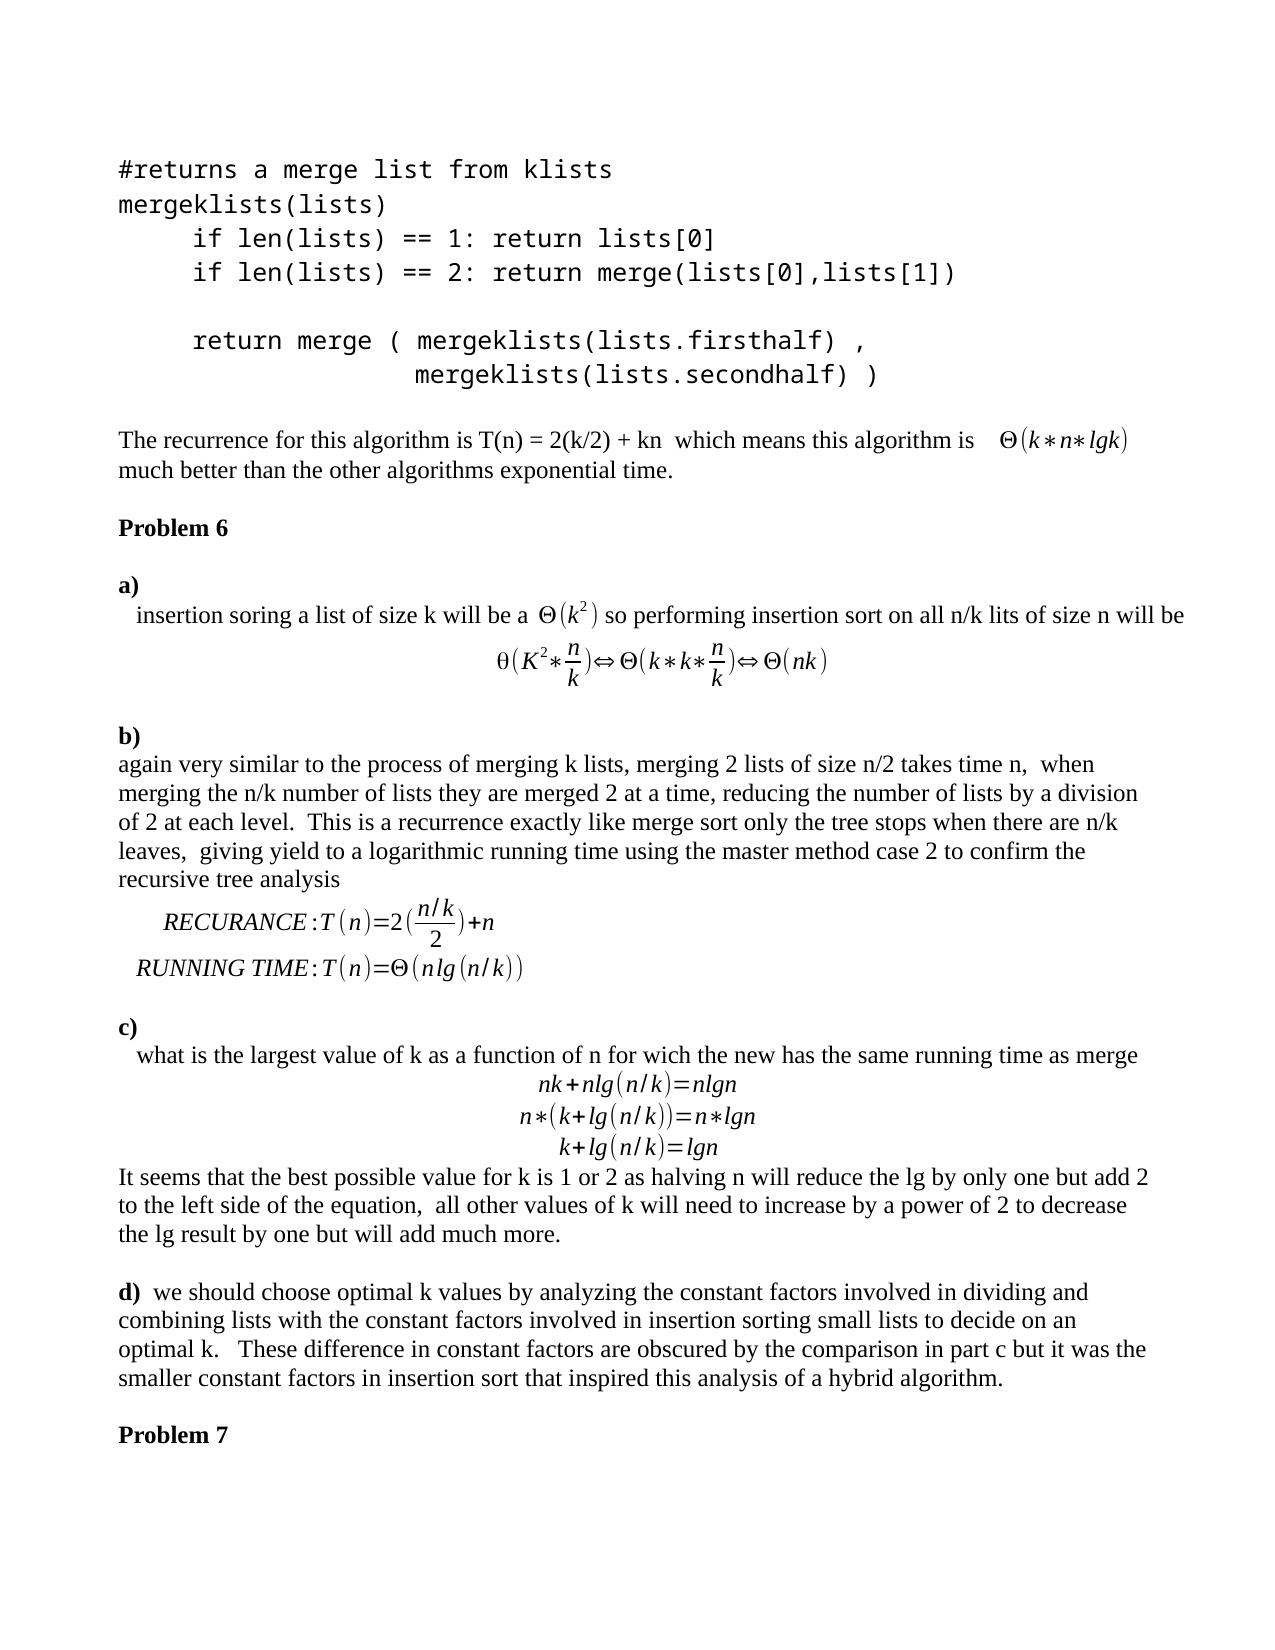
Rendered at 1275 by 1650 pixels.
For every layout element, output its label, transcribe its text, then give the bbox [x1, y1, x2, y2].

text mergeklists(lists.secondhalf) ) [118, 357, 1157, 391]
text It seems that the best possible value for k is 1 or 2 as halving n will reduce the lg by only one but add 2 to the left side of the equation, all other values of k will need to increase by a power of 2 to decrease the lg result by one but will add much more. [118, 1162, 1157, 1248]
text a) [118, 570, 1157, 692]
text if len(lists) == 2: return merge(lists[0],lists[1]) [118, 254, 1157, 288]
text if len(lists) == 1: return lists[0] [118, 220, 1157, 254]
text b) [118, 721, 1157, 749]
text return merge ( mergeklists(lists.firsthalf) , [118, 322, 1157, 357]
text again very similar to the process of merging k lists, merging 2 lists of size n/2 takes time n, when merging the n/k number of lists they are merged 2 at a time, reducing the number of lists by a division of 2 at each level. This is a recurrence exactly like merge sort only the tree stops when there are n/k leaves, giving yield to a logarithmic running time using the master method case 2 to confirm the recursive tree analysis [118, 749, 1157, 893]
text d) we should choose optimal k values by analyzing the constant factors involved in dividing and combining lists with the constant factors involved in insertion sorting small lists to decide on an optimal k. These difference in constant factors are obscured by the comparison in part c but it was the smaller constant factors in insertion sort that inspired this analysis of a hybrid algorithm. [118, 1277, 1157, 1392]
text Problem 6 [118, 513, 1157, 541]
text #returns a merge list from klists [118, 152, 1157, 186]
text The recurrence for this algorithm is T(n) = 2(k/2) + kn which means this algorithm is much better than the other algorithms exponential time. [118, 425, 1157, 484]
text c) [118, 1012, 1157, 1041]
text mergeklists(lists) [118, 186, 1157, 220]
text Problem 7 [118, 1421, 1157, 1449]
